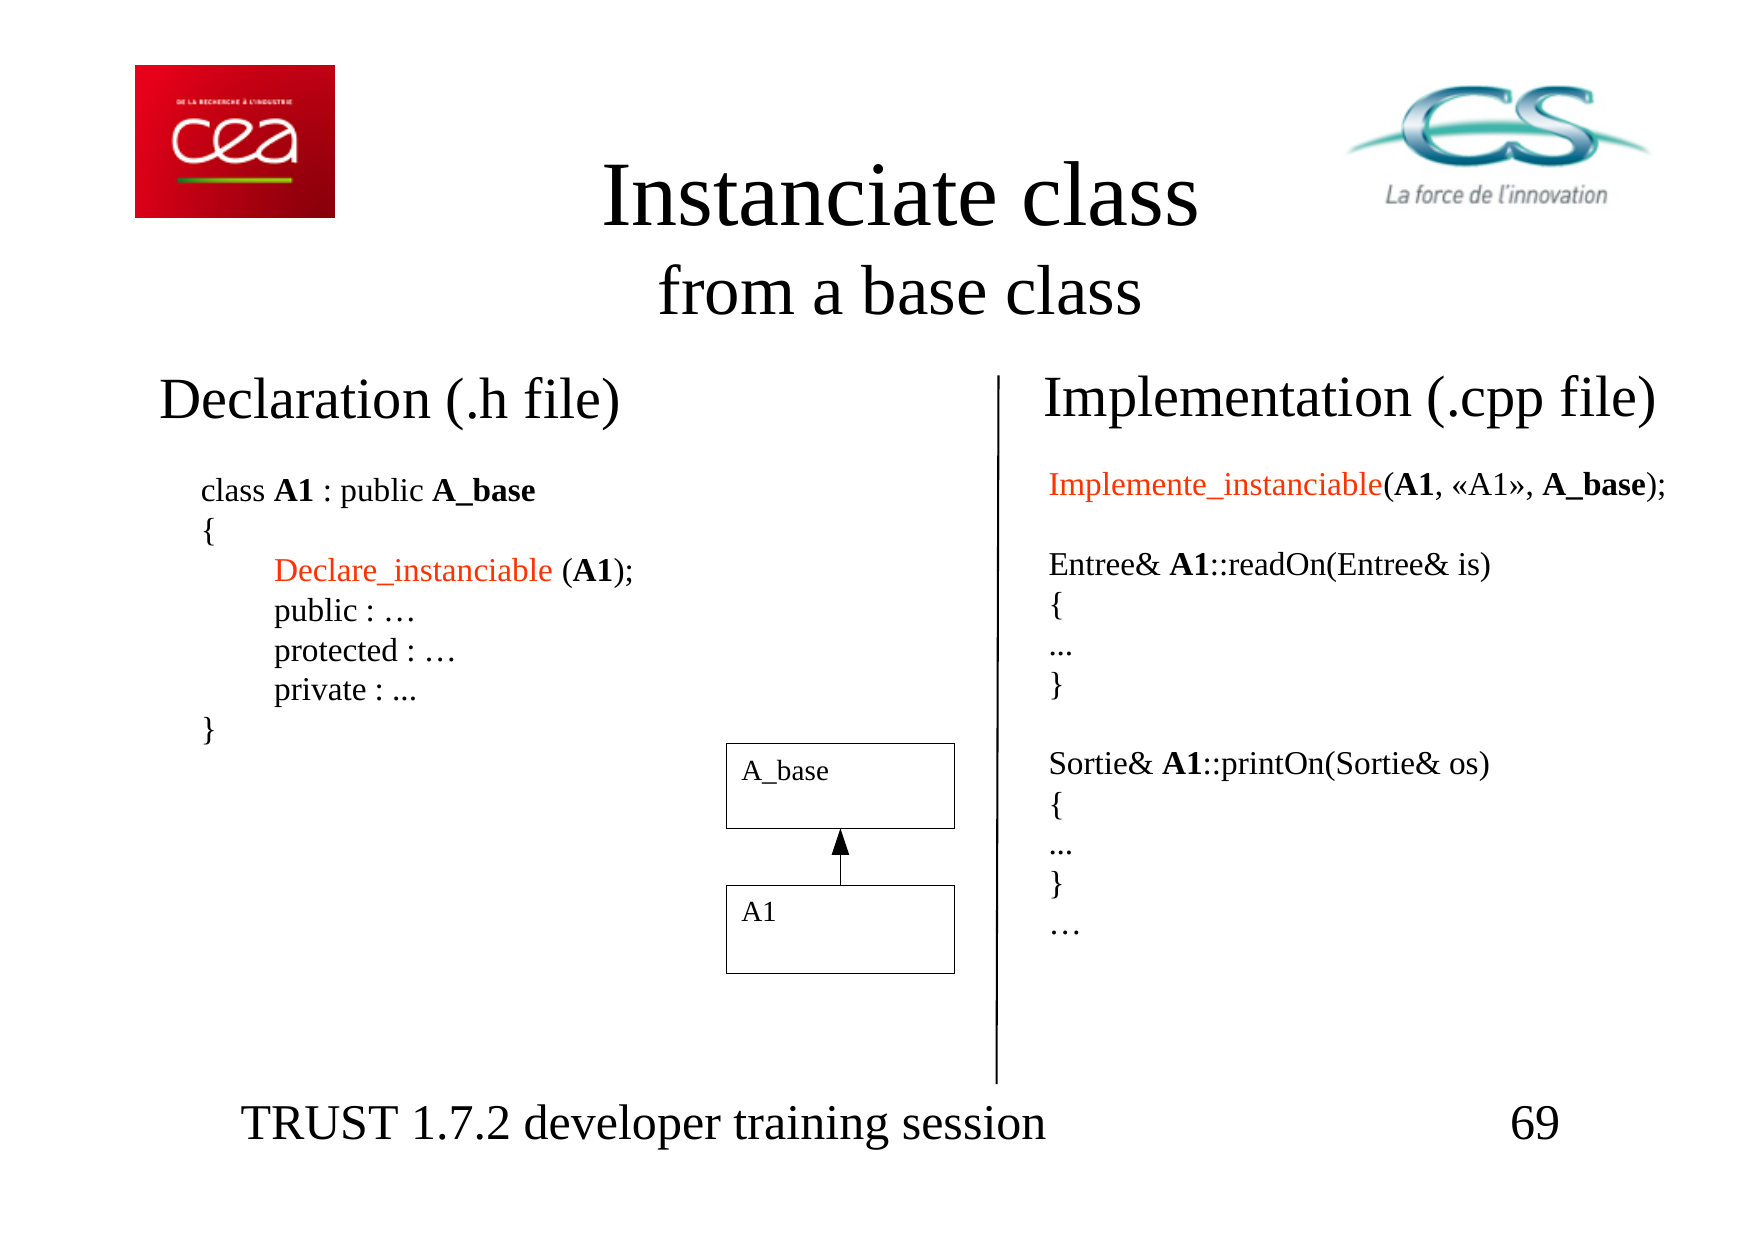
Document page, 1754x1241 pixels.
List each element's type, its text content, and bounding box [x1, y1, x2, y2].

title Instanciate class from a base class [225, 125, 1577, 337]
text_box A_base [726, 743, 955, 829]
text_box class A1 : public A_base { Declare_instanciable (A1); public : … protected : … private : ... } [186, 460, 649, 836]
text_box Declaration (.h file) [145, 352, 637, 438]
text_box A1 [726, 885, 955, 974]
text_box Implementation (.cpp file) [1028, 350, 1672, 436]
text_box Implemente_instanciable(A1, «A1», A_base); Entree& A1::readOn(Entree& is) { ... } Sortie& A1::printOn(Sortie& os) { ... } … [1033, 454, 1682, 950]
picture [135, 65, 335, 218]
picture [1340, 73, 1662, 218]
